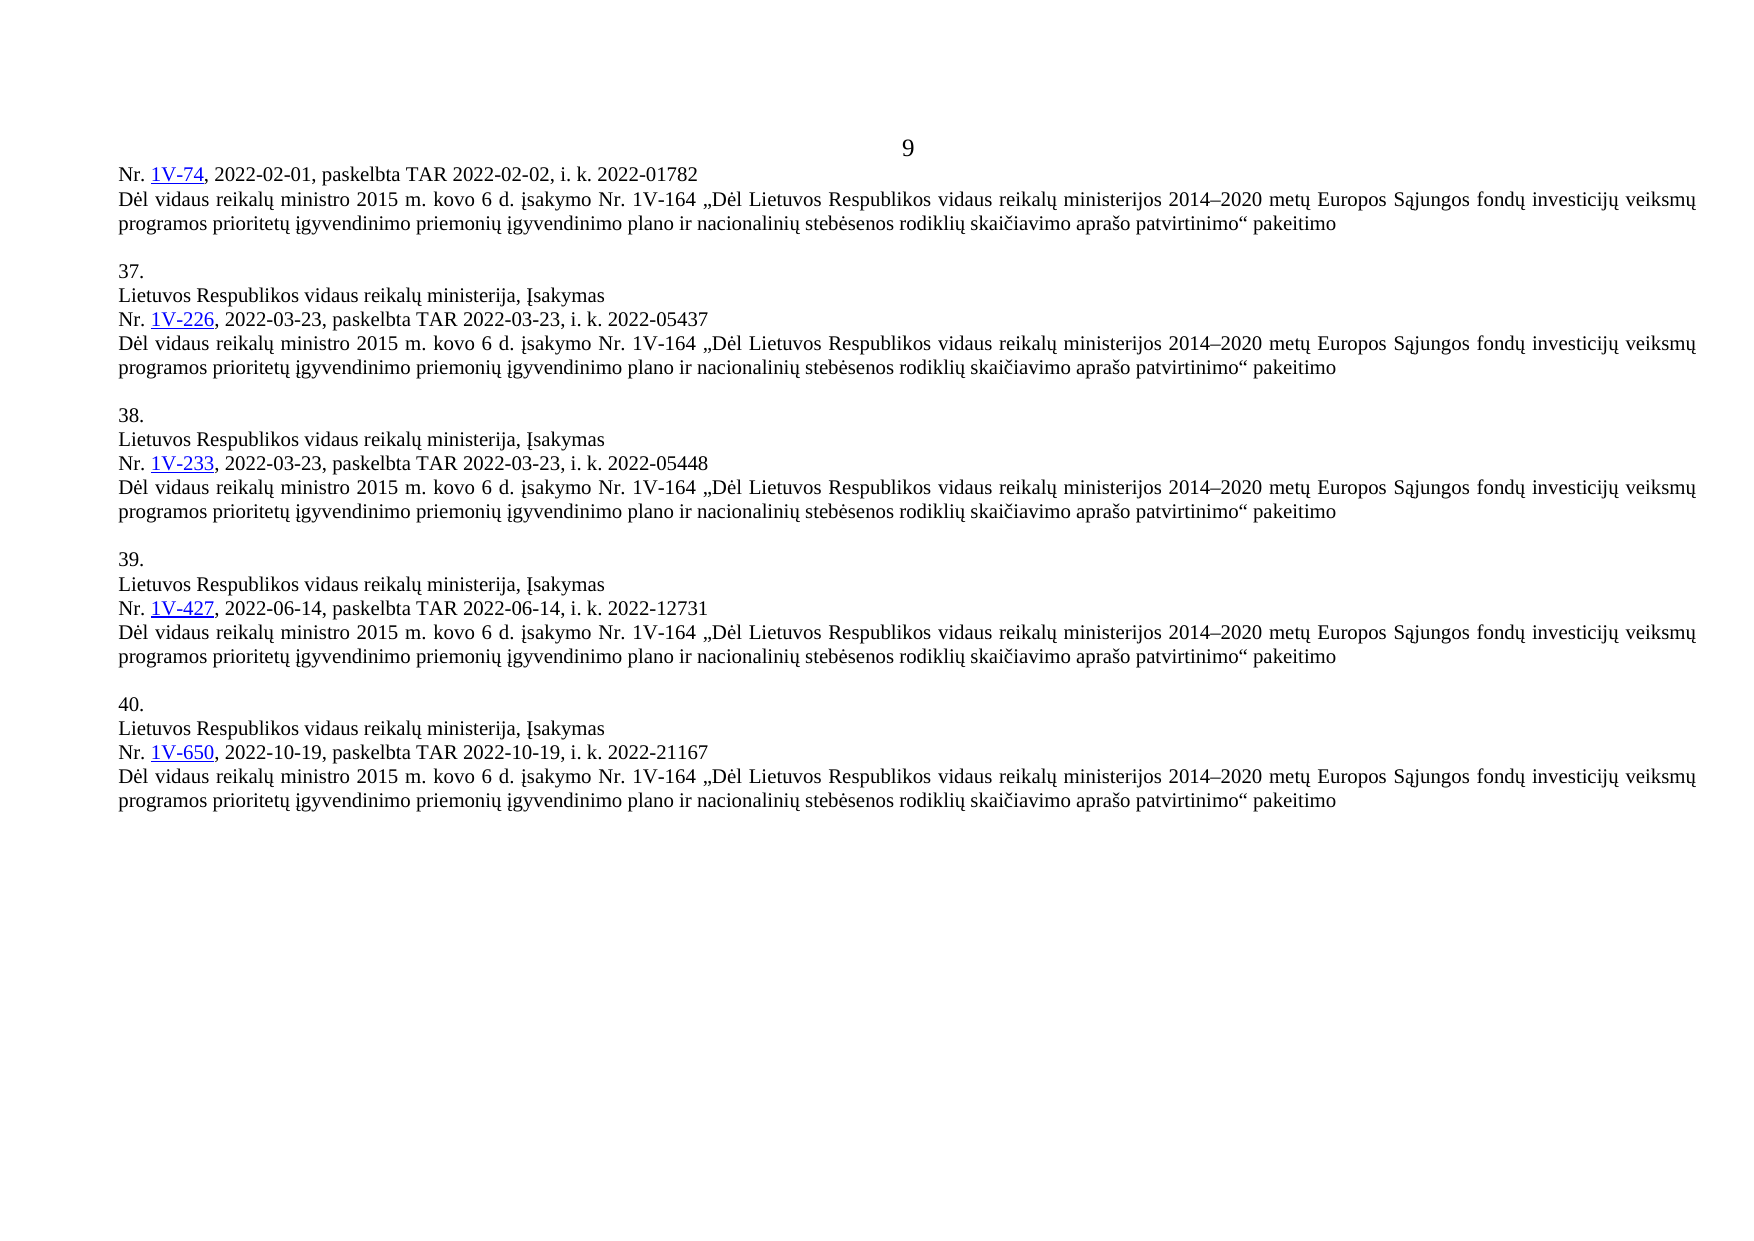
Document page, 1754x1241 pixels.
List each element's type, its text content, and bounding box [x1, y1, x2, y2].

text Nr. 1V-233, 2022-03-23, paskelbta TAR 2022-03-23, i. k. 2022-05448 [118, 451, 1698, 475]
text Dėl vidaus reikalų ministro 2015 m. kovo 6 d. įsakymo Nr. 1V-164 „Dėl Lietuvos Respublikos vidaus reikalų ministerijos 2014–2020 metų Europos Sąjungos fondų investicijų veiksmų programos prioritetų įgyvendinimo priemonių įgyvendinimo plano ir nacionalinių stebėsenos rodiklių skaičiavimo aprašo patvirtinimo“ pakeitimo [118, 619, 1698, 668]
text Lietuvos Respublikos vidaus reikalų ministerija, Įsakymas [118, 716, 1698, 740]
text Dėl vidaus reikalų ministro 2015 m. kovo 6 d. įsakymo Nr. 1V-164 „Dėl Lietuvos Respublikos vidaus reikalų ministerijos 2014–2020 metų Europos Sąjungos fondų investicijų veiksmų programos prioritetų įgyvendinimo priemonių įgyvendinimo plano ir nacionalinių stebėsenos rodiklių skaičiavimo aprašo patvirtinimo“ pakeitimo [118, 331, 1698, 379]
text 40. [118, 692, 1698, 716]
text Nr. 1V-226, 2022-03-23, paskelbta TAR 2022-03-23, i. k. 2022-05437 [118, 307, 1698, 331]
text 37. [118, 259, 1698, 283]
text Lietuvos Respublikos vidaus reikalų ministerija, Įsakymas [118, 571, 1698, 596]
text Dėl vidaus reikalų ministro 2015 m. kovo 6 d. įsakymo Nr. 1V-164 „Dėl Lietuvos Respublikos vidaus reikalų ministerijos 2014–2020 metų Europos Sąjungos fondų investicijų veiksmų programos prioritetų įgyvendinimo priemonių įgyvendinimo plano ir nacionalinių stebėsenos rodiklių skaičiavimo aprašo patvirtinimo“ pakeitimo [118, 475, 1698, 523]
text Dėl vidaus reikalų ministro 2015 m. kovo 6 d. įsakymo Nr. 1V-164 „Dėl Lietuvos Respublikos vidaus reikalų ministerijos 2014–2020 metų Europos Sąjungos fondų investicijų veiksmų programos prioritetų įgyvendinimo priemonių įgyvendinimo plano ir nacionalinių stebėsenos rodiklių skaičiavimo aprašo patvirtinimo“ pakeitimo [118, 186, 1698, 234]
text 38. [118, 403, 1698, 427]
text Lietuvos Respublikos vidaus reikalų ministerija, Įsakymas [118, 283, 1698, 307]
text 39. [118, 547, 1698, 571]
text Nr. 1V-427, 2022-06-14, paskelbta TAR 2022-06-14, i. k. 2022-12731 [118, 596, 1698, 619]
text Nr. 1V-74, 2022-02-01, paskelbta TAR 2022-02-02, i. k. 2022-01782 [118, 162, 1698, 186]
text Lietuvos Respublikos vidaus reikalų ministerija, Įsakymas [118, 427, 1698, 451]
text Dėl vidaus reikalų ministro 2015 m. kovo 6 d. įsakymo Nr. 1V-164 „Dėl Lietuvos Respublikos vidaus reikalų ministerijos 2014–2020 metų Europos Sąjungos fondų investicijų veiksmų programos prioritetų įgyvendinimo priemonių įgyvendinimo plano ir nacionalinių stebėsenos rodiklių skaičiavimo aprašo patvirtinimo“ pakeitimo [118, 764, 1698, 812]
text Nr. 1V-650, 2022-10-19, paskelbta TAR 2022-10-19, i. k. 2022-21167 [118, 740, 1698, 764]
